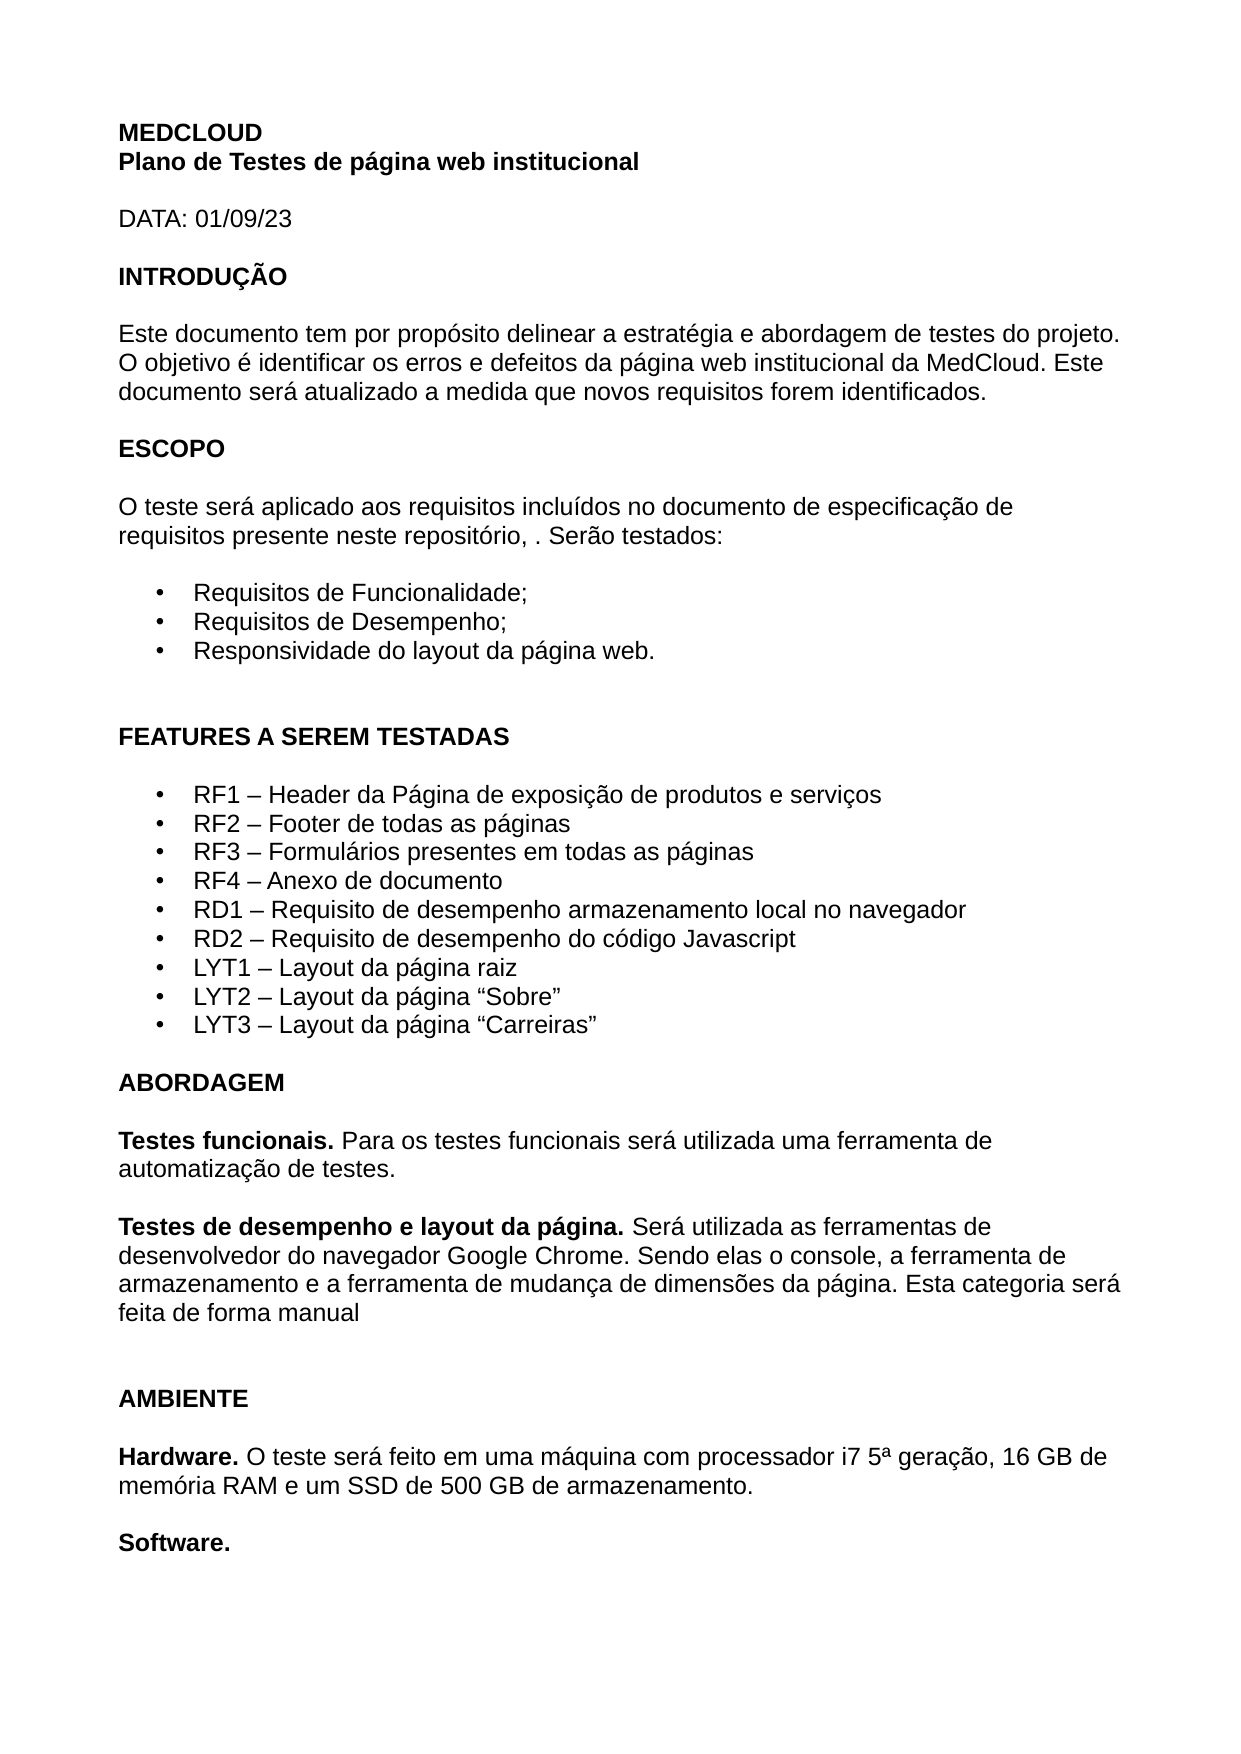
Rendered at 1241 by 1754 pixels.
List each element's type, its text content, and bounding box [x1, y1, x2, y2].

list RF2 – Footer de todas as páginas [156, 808, 1122, 837]
text Hardware. O teste será feito em uma máquina com processador i7 5ª geração, 16 GB de memória RAM e um SSD de 500 GB de armazenamento. [118, 1442, 1122, 1499]
list Requisitos de Desempenho; [156, 607, 1122, 636]
text DATA: 01/09/23 [118, 204, 1122, 233]
list RD1 – Requisito de desempenho armazenamento local no navegador [156, 895, 1122, 924]
text Plano de Testes de página web institucional [118, 147, 1122, 176]
text AMBIENTE [118, 1384, 1122, 1442]
list RF1 – Header da Página de exposição de produtos e serviços [156, 780, 1122, 808]
text INTRODUÇÃO [118, 262, 1122, 291]
text Testes funcionais. Para os testes funcionais será utilizada uma ferramenta de automatização de testes. [118, 1126, 1122, 1183]
text Testes de desempenho e layout da página. Será utilizada as ferramentas de desenvolvedor do navegador Google Chrome. Sendo elas o console, a ferramenta de armazenamento e a ferramenta de mudança de dimensões da página. Esta categoria será feita de forma manual [118, 1212, 1122, 1327]
list LYT1 – Layout da página raiz [156, 953, 1122, 982]
text MEDCLOUD [118, 118, 1122, 147]
text Este documento tem por propósito delinear a estratégia e abordagem de testes do projeto. O objetivo é identificar os erros e defeitos da página web institucional da MedCloud. Este documento será atualizado a medida que novos requisitos forem identificados. [118, 319, 1122, 406]
text FEATURES A SEREM TESTADAS [118, 722, 1122, 751]
list LYT2 – Layout da página “Sobre” [156, 982, 1122, 1011]
list Requisitos de Funcionalidade; [156, 578, 1122, 607]
list Responsividade do layout da página web. [156, 636, 1122, 665]
text ABORDAGEM [118, 1068, 1122, 1097]
text ESCOPO [118, 434, 1122, 463]
text O teste será aplicado aos requisitos incluídos no documento de especificação de requisitos presente neste repositório, . Serão testados: [118, 492, 1122, 549]
list RF4 – Anexo de documento [156, 866, 1122, 895]
list RF3 – Formulários presentes em todas as páginas [156, 837, 1122, 866]
list RD2 – Requisito de desempenho do código Javascript [156, 924, 1122, 953]
list LYT3 – Layout da página “Carreiras” [156, 1011, 1122, 1039]
text Software. [118, 1528, 1122, 1557]
